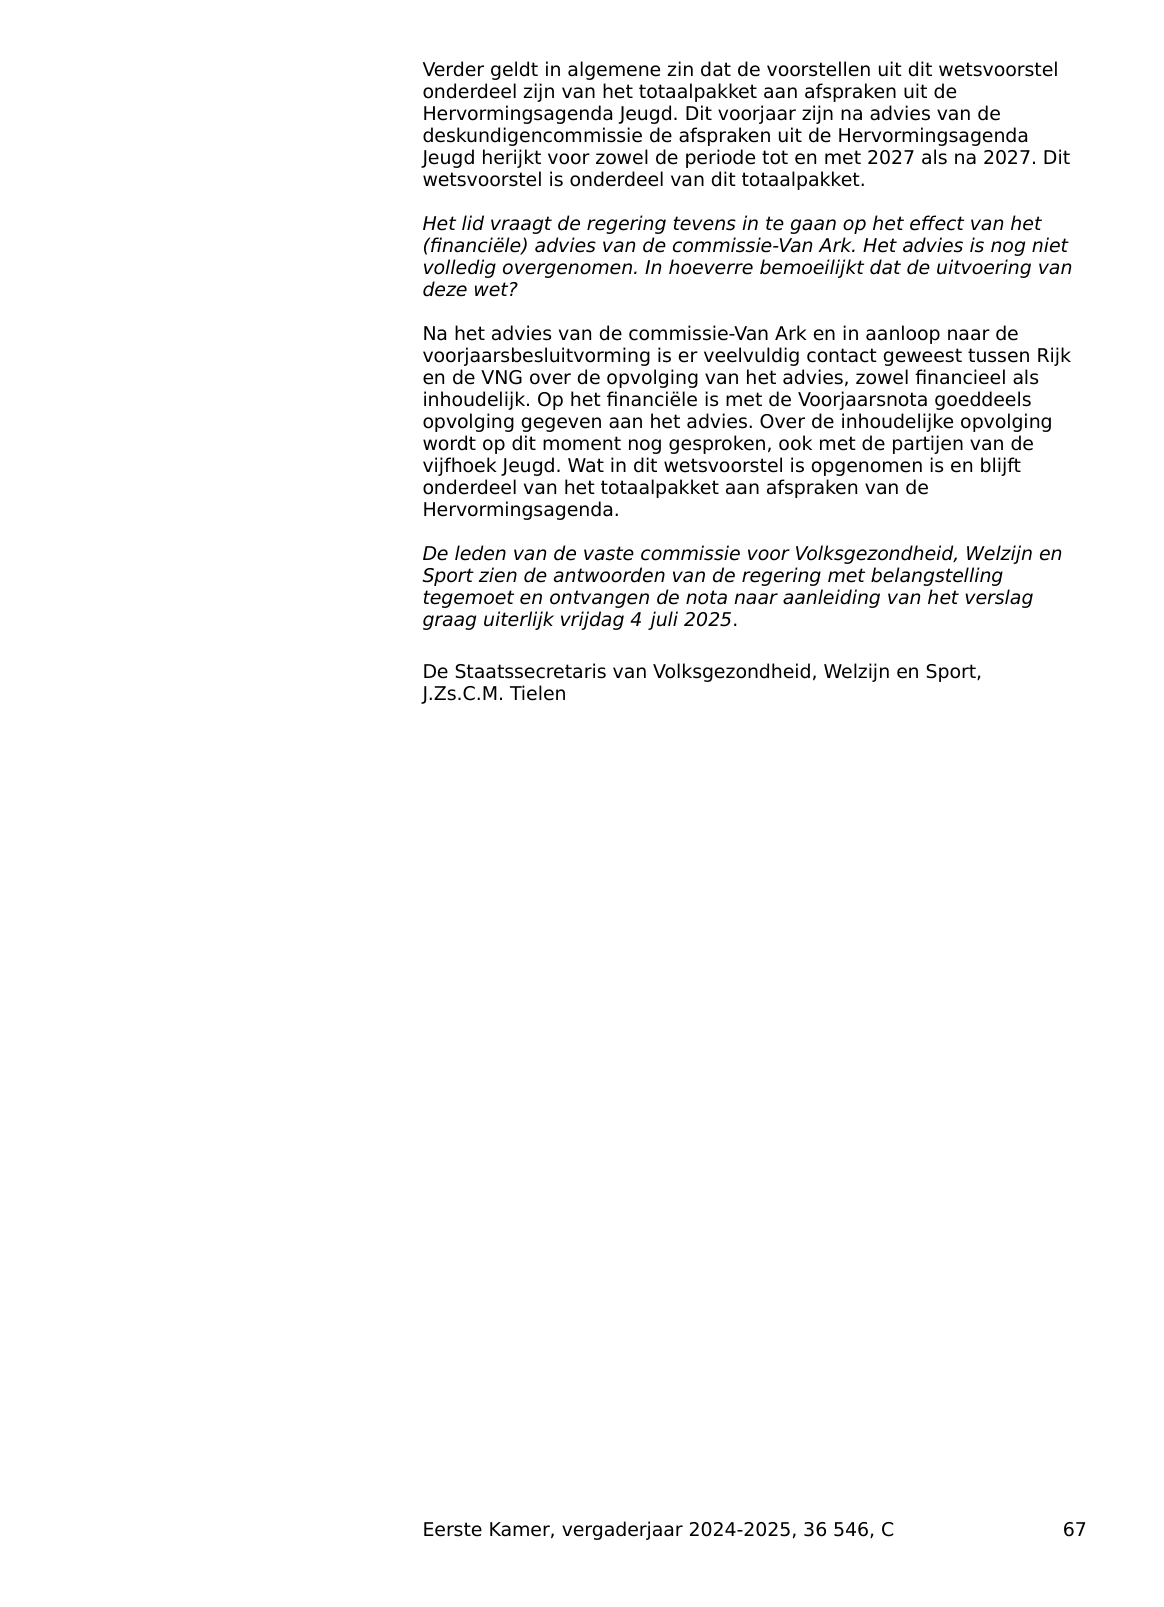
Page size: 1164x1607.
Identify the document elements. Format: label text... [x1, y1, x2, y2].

text Na het advies van de commissie-Van Ark en in aanloop naar de voorjaarsbesluitvorming is er veelvuldig contact geweest tussen Rijk en de VNG over de opvolging van het advies, zowel financieel als inhoudelijk. Op het financiële is met de Voorjaarsnota goeddeels opvolging gegeven aan het advies. Over de inhoudelijke opvolging wordt op dit moment nog gesproken, ook met de partijen van de vijfhoek Jeugd. Wat in dit wetsvoorstel is opgenomen is en blijft onderdeel van het totaalpakket aan afspraken van de Hervormingsagenda. [422, 323, 1087, 521]
text De leden van de vaste commissie voor Volksgezondheid, Welzijn en Sport zien de antwoorden van de regering met belangstelling tegemoet en ontvangen de nota naar aanleiding van het verslag graag uiterlijk vrijdag 4 juli 2025. [422, 543, 1087, 631]
text De Staatssecretaris van Volksgezondheid, Welzijn en Sport, J.Zs.C.M. Tielen [422, 661, 1087, 705]
text Het lid vraagt de regering tevens in te gaan op het effect van het (financiële) advies van de commissie-Van Ark. Het advies is nog niet volledig overgenomen. In hoeverre bemoeilijkt dat de uitvoering van deze wet? [422, 213, 1087, 301]
text Verder geldt in algemene zin dat de voorstellen uit dit wetsvoorstel onderdeel zijn van het totaalpakket aan afspraken uit de Hervormingsagenda Jeugd. Dit voorjaar zijn na advies van de deskundigencommissie de afspraken uit de Hervormingsagenda Jeugd herijkt voor zowel de periode tot en met 2027 als na 2027. Dit wetsvoorstel is onderdeel van dit totaalpakket. [422, 59, 1087, 191]
